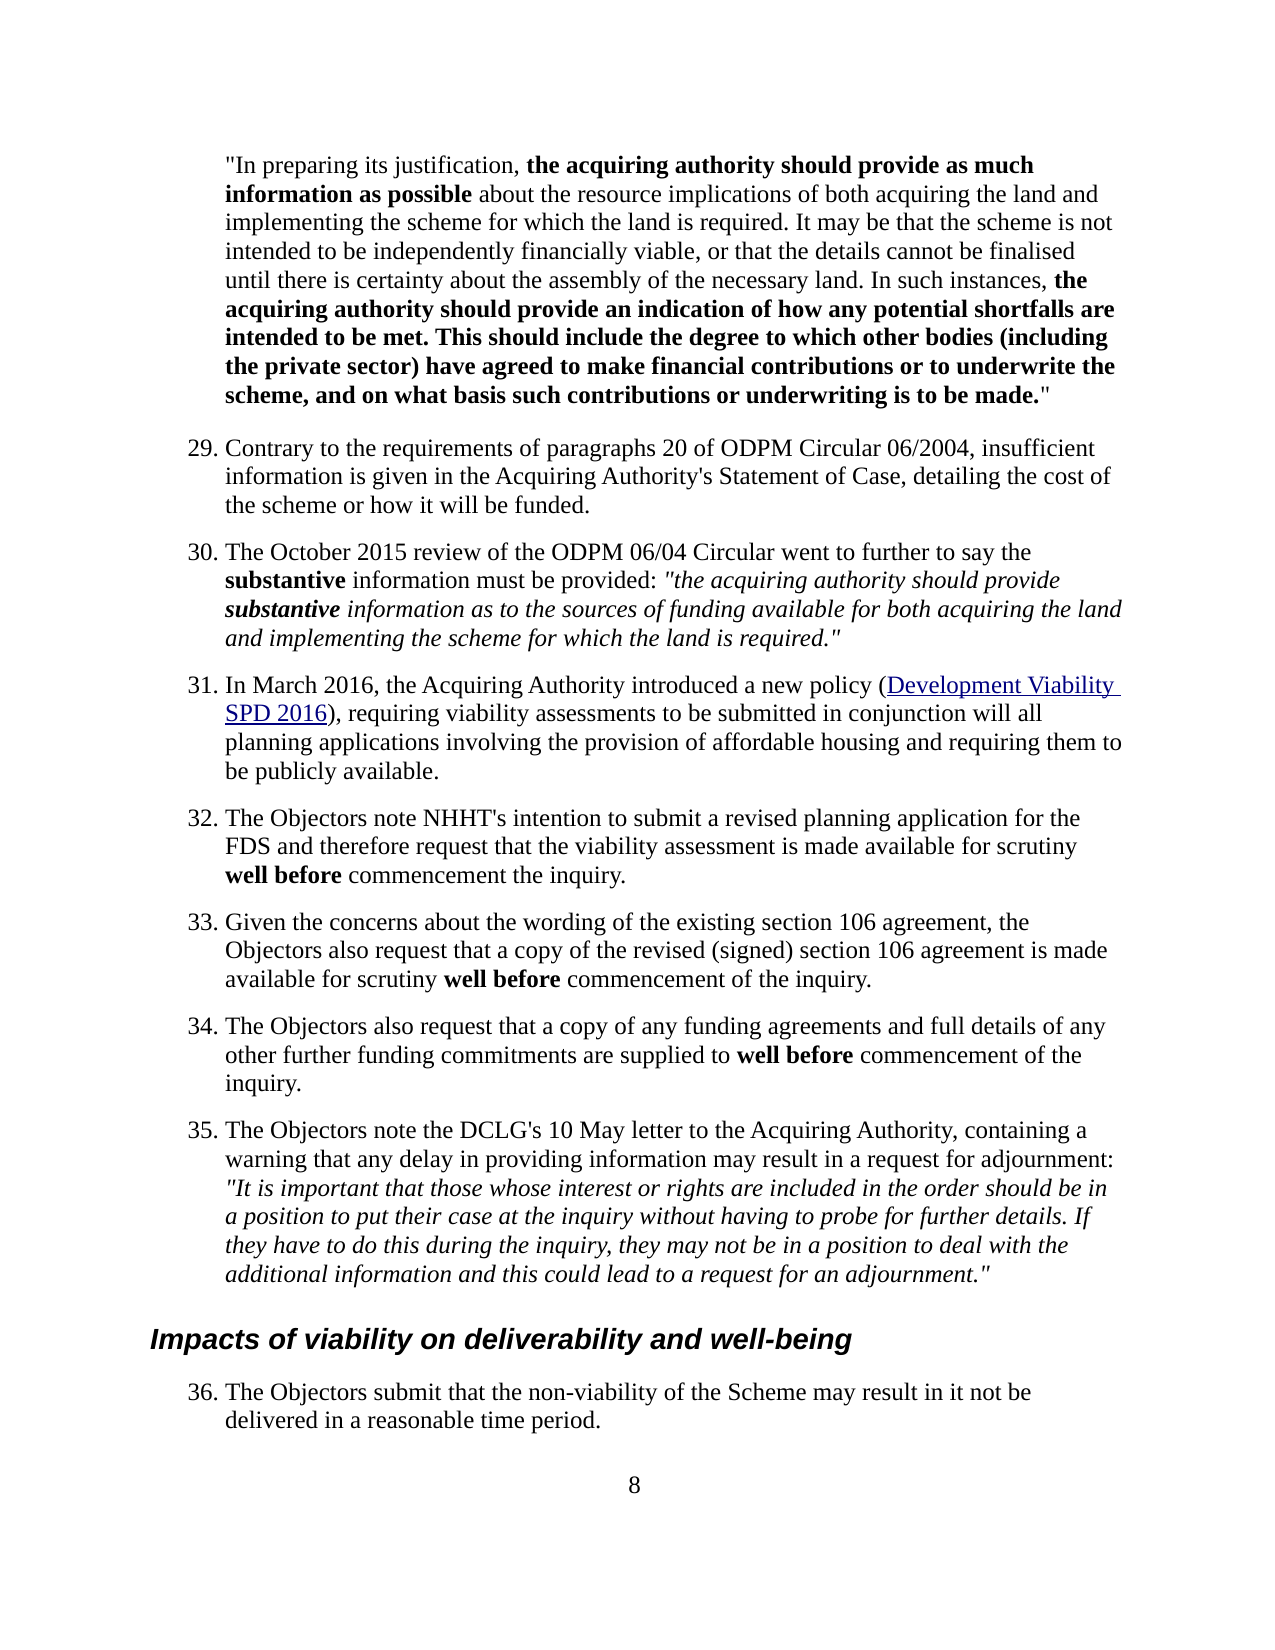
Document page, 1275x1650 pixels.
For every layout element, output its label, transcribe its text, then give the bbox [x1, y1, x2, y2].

list In March 2016, the Acquiring Authority introduced a new policy (Development Viability SPD 2016), requiring viability assessments to be submitted in conjunction will all planning applications involving the provision of affordable housing and requiring them to be publicly available. [187, 670, 1125, 785]
list Given the concerns about the wording of the existing section 106 agreement, the Objectors also request that a copy of the revised (signed) section 106 agreement is made available for scrutiny well before commencement of the inquiry. [187, 907, 1125, 993]
list The Objectors note the DCLG's 10 May letter to the Acquiring Authority, containing a warning that any delay in providing information may result in a request for adjournment: "It is important that those whose interest or rights are included in the order should be in a position to put their case at the inquiry without having to probe for further details. If they have to do this during the inquiry, they may not be in a position to deal with the additional information and this could lead to a request for an adjournment." [187, 1115, 1125, 1288]
subtitle Impacts of viability on deliverability and well-being [150, 1322, 1125, 1355]
list Contrary to the requirements of paragraphs 20 of ODPM Circular 06/2004, insufficient information is given in the Acquiring Authority's Statement of Case, detailing the cost of the scheme or how it will be funded. [187, 433, 1125, 519]
list The Objectors submit that the non-viability of the Scheme may result in it not be delivered in a reasonable time period. [187, 1377, 1125, 1434]
text "In preparing its justification, the acquiring authority should provide as much information as possible about the resource implications of both acquiring the land and implementing the scheme for which the land is required. It may be that the scheme is not intended to be independently financially viable, or that the details cannot be finalised until there is certainty about the assembly of the necessary land. In such instances, the acquiring authority should provide an indication of how any potential shortfalls are intended to be met. This should include the degree to which other bodies (including the private sector) have agreed to make financial contributions or to underwrite the scheme, and on what basis such contributions or underwriting is to be made." [225, 150, 1125, 409]
list The Objectors note NHHT's intention to submit a revised planning application for the FDS and therefore request that the viability assessment is made available for scrutiny well before commencement the inquiry. [187, 803, 1125, 889]
list The Objectors also request that a copy of any funding agreements and full details of any other further funding commitments are supplied to well before commencement of the inquiry. [187, 1011, 1125, 1097]
list The October 2015 review of the ODPM 06/04 Circular went to further to say the substantive information must be provided: "the acquiring authority should provide substantive information as to the sources of funding available for both acquiring the land and implementing the scheme for which the land is required." [187, 537, 1125, 652]
